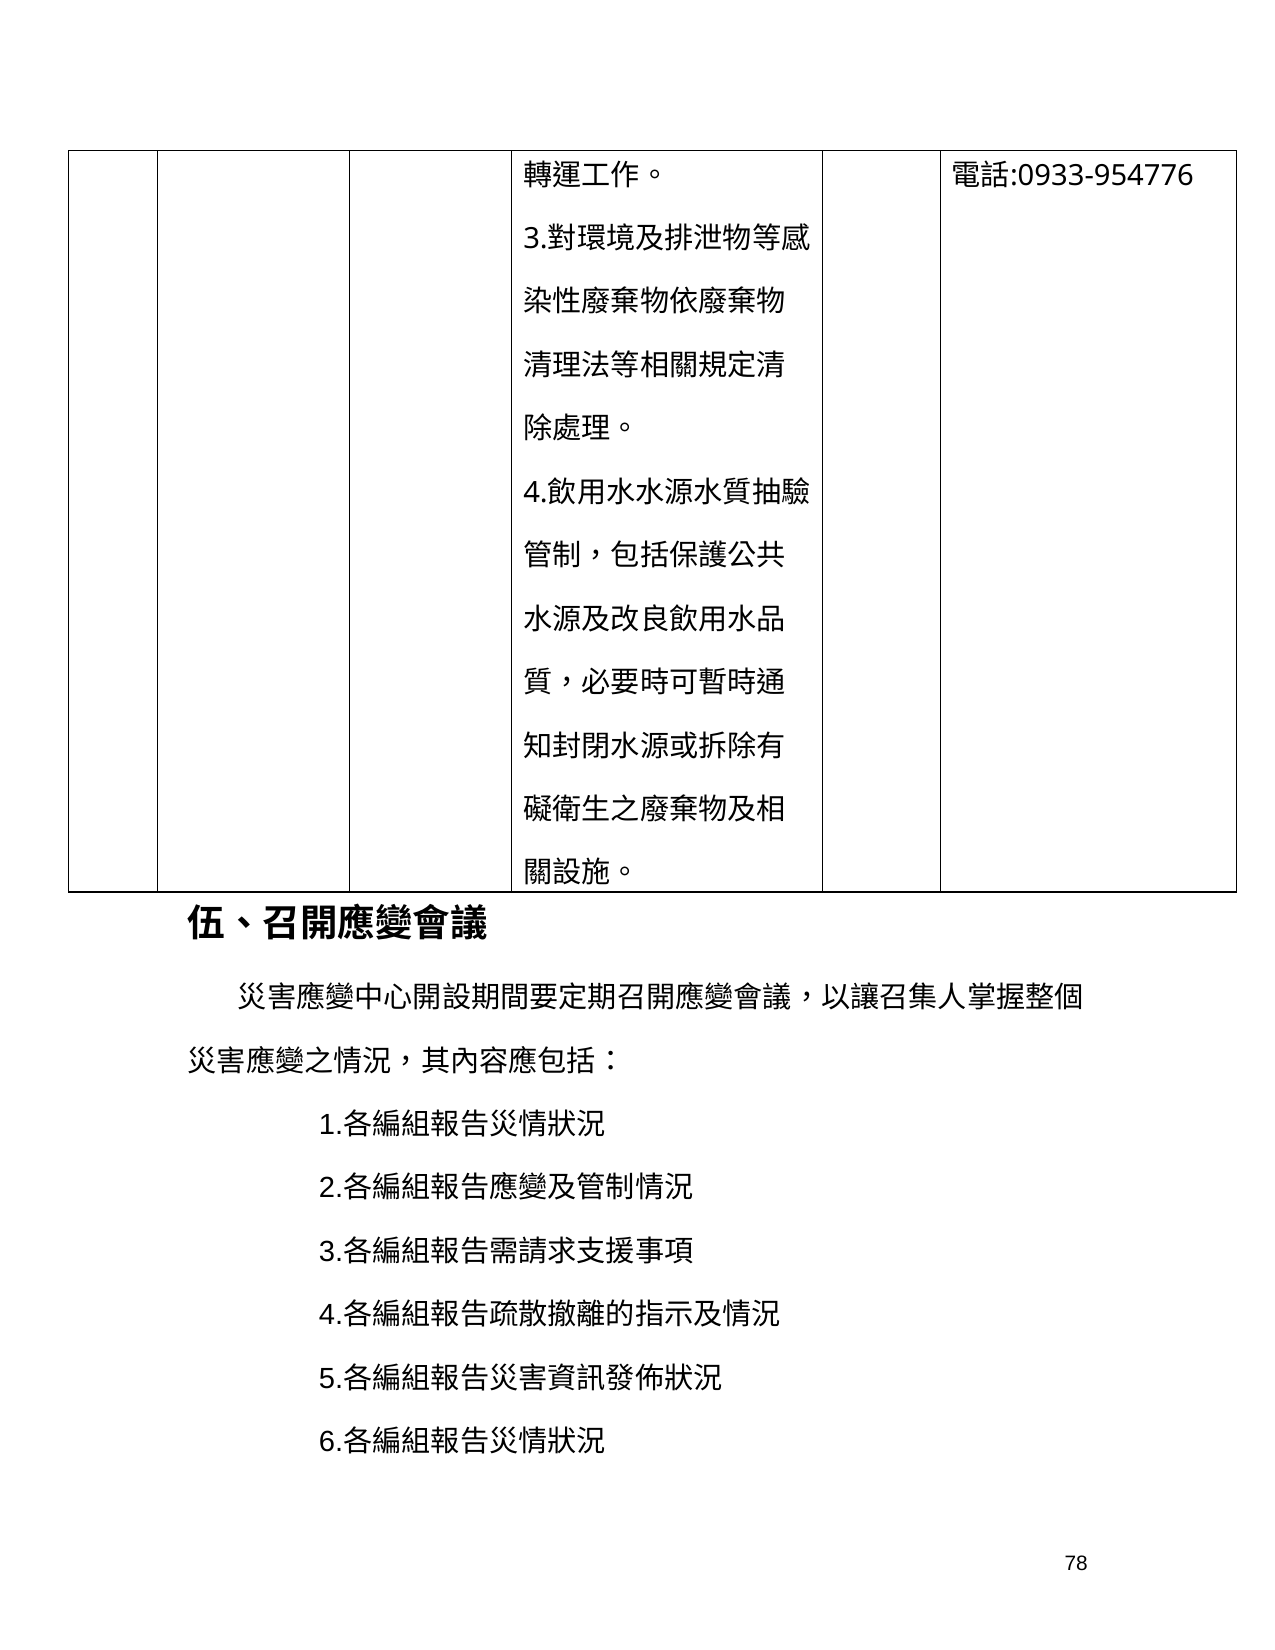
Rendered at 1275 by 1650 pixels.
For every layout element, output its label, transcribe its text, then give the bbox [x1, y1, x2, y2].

text 伍、召開應變會議 [187, 893, 1087, 947]
table_cell [350, 151, 511, 891]
text 2.各編組報告應變及管制情況 [319, 1164, 1087, 1206]
text 1.各編組報告災情狀況 [319, 1101, 1087, 1143]
table_cell [823, 151, 940, 891]
text 4.各編組報告疏散撤離的指示及情況 [319, 1291, 1087, 1333]
table_cell [158, 151, 349, 891]
table_cell 電話:0933-954776 [941, 151, 1236, 891]
text 災害應變中心開設期間要定期召開應變會議，以讓召集人掌握整個災害應變之情況，其內容應包括： [187, 974, 1087, 1079]
text 6.各編組報告災情狀況 [319, 1418, 1087, 1460]
table_cell 轉運工作。 3.對環境及排泄物等感染性廢棄物依廢棄物清理法等相關規定清除處理。 4.飲用水水源水質抽驗管制，包括保護公共水源及改良飲用水品質，必要時可暫時通知封閉水源或拆除有礙衛生之廢棄物及相關設施。 [512, 151, 822, 891]
table_cell [69, 151, 157, 891]
text 5.各編組報告災害資訊發佈狀況 [319, 1354, 1087, 1397]
text 3.各編組報告需請求支援事項 [319, 1227, 1087, 1270]
